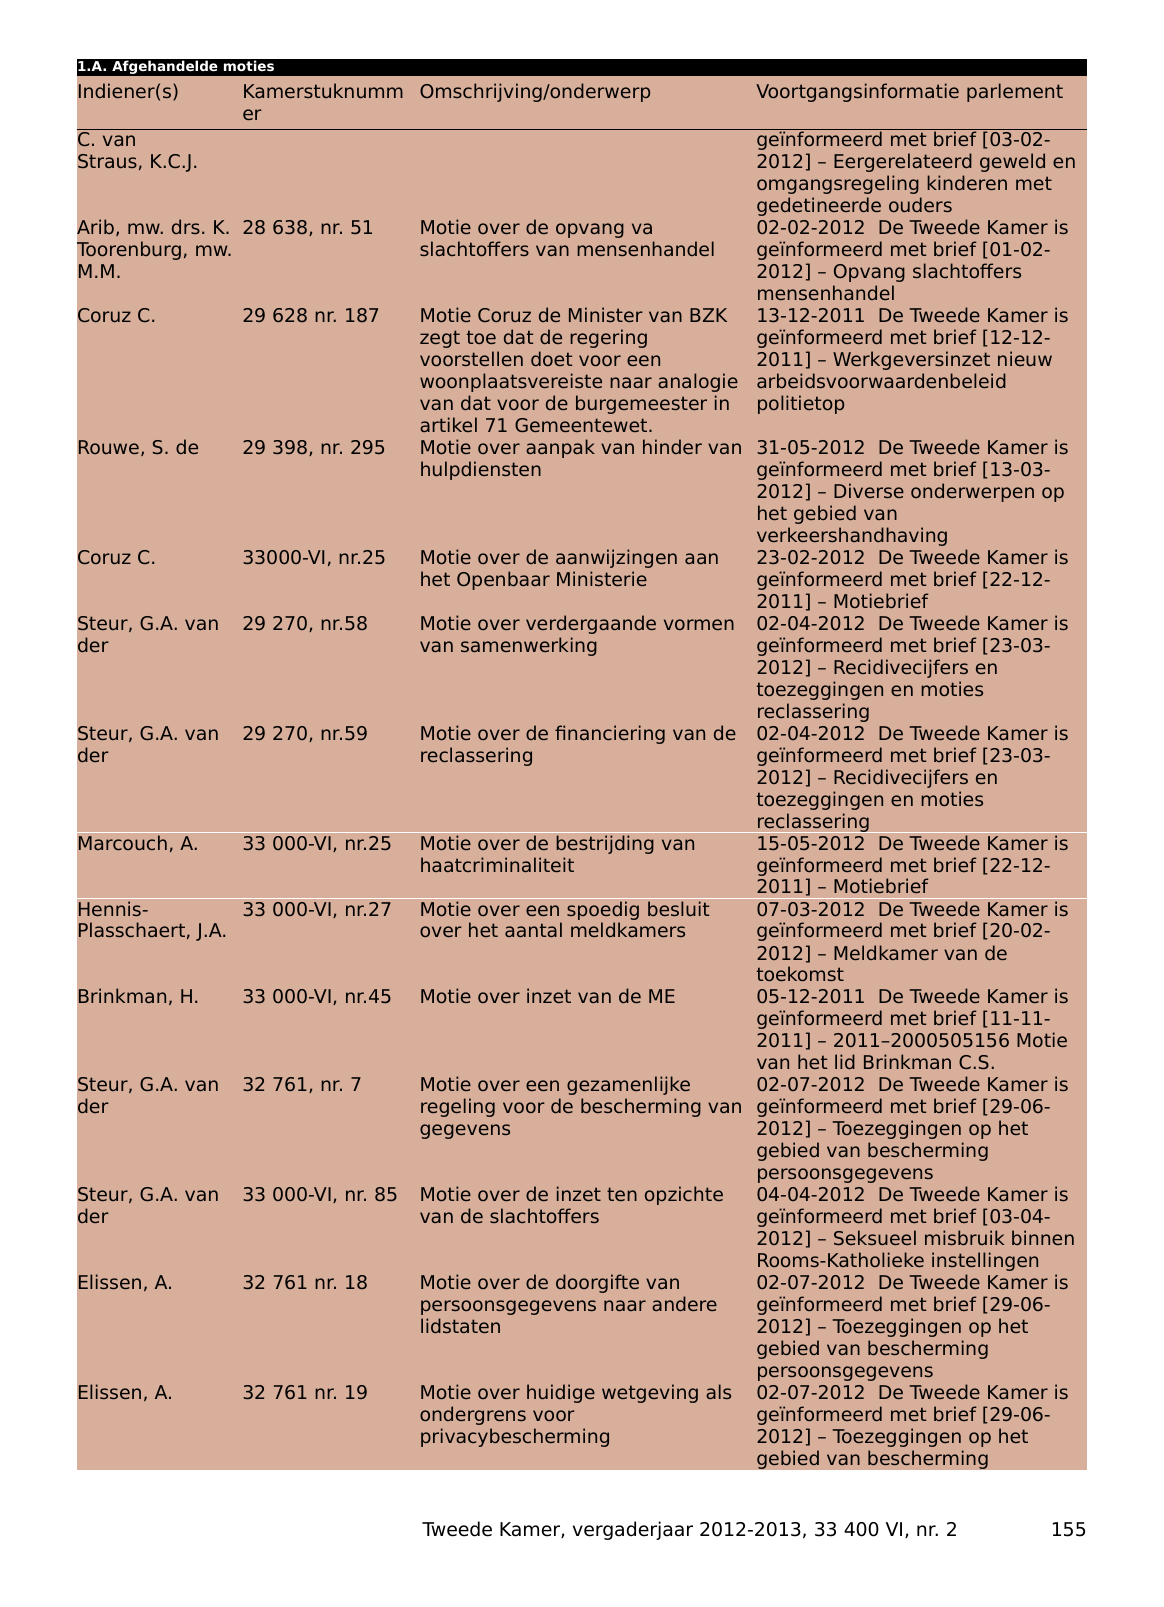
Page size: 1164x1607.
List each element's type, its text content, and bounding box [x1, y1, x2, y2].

table_cell Coruz C. [77, 547, 236, 613]
table_cell Motie Coruz de Minister van BZK zegt toe dat de regering voorstellen doet voor een woonplaatsvereiste naar analogie van dat voor de burgemeester in artikel 71 Gemeentewet. [413, 305, 750, 437]
table_cell 32 761 nr. 18 [236, 1272, 413, 1382]
table_cell 31-05-2012 De Tweede Kamer is geïnformeerd met brief [13-03-2012] – Diverse onderwerpen op het gebied van verkeershandhaving [750, 437, 1087, 547]
table_cell 02-02-2012 De Tweede Kamer is geïnformeerd met brief [01-02-2012] – Opvang slachtoffers mensenhandel [750, 217, 1087, 305]
table_header 1.A. Afgehandelde moties [77, 59, 1087, 75]
table_cell 28 638, nr. 51 [236, 217, 413, 305]
table_cell 07-03-2012 De Tweede Kamer is geïnformeerd met brief [20-02-2012] – Meldkamer van de toekomst [750, 899, 1087, 986]
table_cell [413, 130, 750, 217]
table_cell 29 270, nr.59 [236, 723, 413, 832]
table_cell C. van Straus, K.C.J. [77, 130, 236, 217]
table_cell Indiener(s) [77, 76, 236, 129]
table_cell 05-12-2011 De Tweede Kamer is geïnformeerd met brief [11-11-2011] – 2011–2000505156 Motie van het lid Brinkman C.S. [750, 986, 1087, 1074]
table_cell Motie over de aanwijzingen aan het Openbaar Ministerie [413, 547, 750, 613]
table_cell Voortgangsinformatie parlement [750, 76, 1087, 129]
table_cell 33 000-VI, nr.25 [236, 833, 413, 898]
table_cell Motie over de opvang va slachtoffers van mensenhandel [413, 217, 750, 305]
table_cell Motie over inzet van de ME [413, 986, 750, 1074]
table_cell 13-12-2011 De Tweede Kamer is geïnformeerd met brief [12-12-2011] – Werkgeversinzet nieuw arbeidsvoorwaardenbeleid politietop [750, 305, 1087, 437]
table_cell 02-04-2012 De Tweede Kamer is geïnformeerd met brief [23-03-2012] – Recidivecijfers en toezeggingen en moties reclassering [750, 613, 1087, 723]
table_cell Motie over de doorgifte van persoonsgegevens naar andere lidstaten [413, 1272, 750, 1382]
table_cell 29 398, nr. 295 [236, 437, 413, 547]
table_cell 02-07-2012 De Tweede Kamer is geïnformeerd met brief [29-06-2012] – Toezeggingen op het gebied van bescherming persoonsgegevens [750, 1272, 1087, 1382]
table_cell 02-04-2012 De Tweede Kamer is geïnformeerd met brief [23-03-2012] – Recidivecijfers en toezeggingen en moties reclassering [750, 723, 1087, 832]
table_cell 33 000-VI, nr. 85 [236, 1184, 413, 1272]
table_cell Motie over huidige wetgeving als ondergrens voor privacybescherming [413, 1382, 750, 1470]
table_cell Motie over de financiering van de reclassering [413, 723, 750, 832]
table_cell geïnformeerd met brief [03-02-2012] – Eergerelateerd geweld en omgangsregeling kinderen met gedetineerde ouders [750, 130, 1087, 217]
table_cell Marcouch, A. [77, 833, 236, 898]
table_cell Steur, G.A. van der [77, 613, 236, 723]
table_cell Steur, G.A. van der [77, 1184, 236, 1272]
table_cell 29 270, nr.58 [236, 613, 413, 723]
table_cell 04-04-2012 De Tweede Kamer is geïnformeerd met brief [03-04-2012] – Seksueel misbruik binnen Rooms-Katholieke instellingen [750, 1184, 1087, 1272]
table_cell Motie over de inzet ten opzichte van de slachtoffers [413, 1184, 750, 1272]
table_cell 15-05-2012 De Tweede Kamer is geïnformeerd met brief [22-12-2011] – Motiebrief [750, 833, 1087, 898]
table_cell 32 761 nr. 19 [236, 1382, 413, 1470]
table_cell Motie over de bestrijding van haatcriminaliteit [413, 833, 750, 898]
table_cell Omschrijving/onderwerp [413, 76, 750, 129]
table_cell Motie over een gezamenlijke regeling voor de bescherming van gegevens [413, 1074, 750, 1184]
table_cell 23-02-2012 De Tweede Kamer is geïnformeerd met brief [22-12-2011] – Motiebrief [750, 547, 1087, 613]
table_cell Motie over verdergaande vormen van samenwerking [413, 613, 750, 723]
table_cell 02-07-2012 De Tweede Kamer is geïnformeerd met brief [29-06-2012] – Toezeggingen op het gebied van bescherming [750, 1382, 1087, 1470]
table_cell Arib, mw. drs. K. Toorenburg, mw. M.M. [77, 217, 236, 305]
table_cell [236, 130, 413, 217]
table_cell Motie over een spoedig besluit over het aantal meldkamers [413, 899, 750, 986]
table_cell 02-07-2012 De Tweede Kamer is geïnformeerd met brief [29-06-2012] – Toezeggingen op het gebied van bescherming persoonsgegevens [750, 1074, 1087, 1184]
table_cell Brinkman, H. [77, 986, 236, 1074]
table_cell Rouwe, S. de [77, 437, 236, 547]
table_cell 33 000-VI, nr.45 [236, 986, 413, 1074]
table_cell Steur, G.A. van der [77, 1074, 236, 1184]
table_cell Steur, G.A. van der [77, 723, 236, 832]
table_cell Elissen, A. [77, 1382, 236, 1470]
table_cell Elissen, A. [77, 1272, 236, 1382]
table_cell 33000-VI, nr.25 [236, 547, 413, 613]
table_cell Motie over aanpak van hinder van hulpdiensten [413, 437, 750, 547]
table_cell 29 628 nr. 187 [236, 305, 413, 437]
table_cell 33 000-VI, nr.27 [236, 899, 413, 986]
table_cell 32 761, nr. 7 [236, 1074, 413, 1184]
table_cell Coruz C. [77, 305, 236, 437]
table_cell Kamerstuknummer [236, 76, 413, 129]
table_cell Hennis-Plasschaert, J.A. [77, 899, 236, 986]
